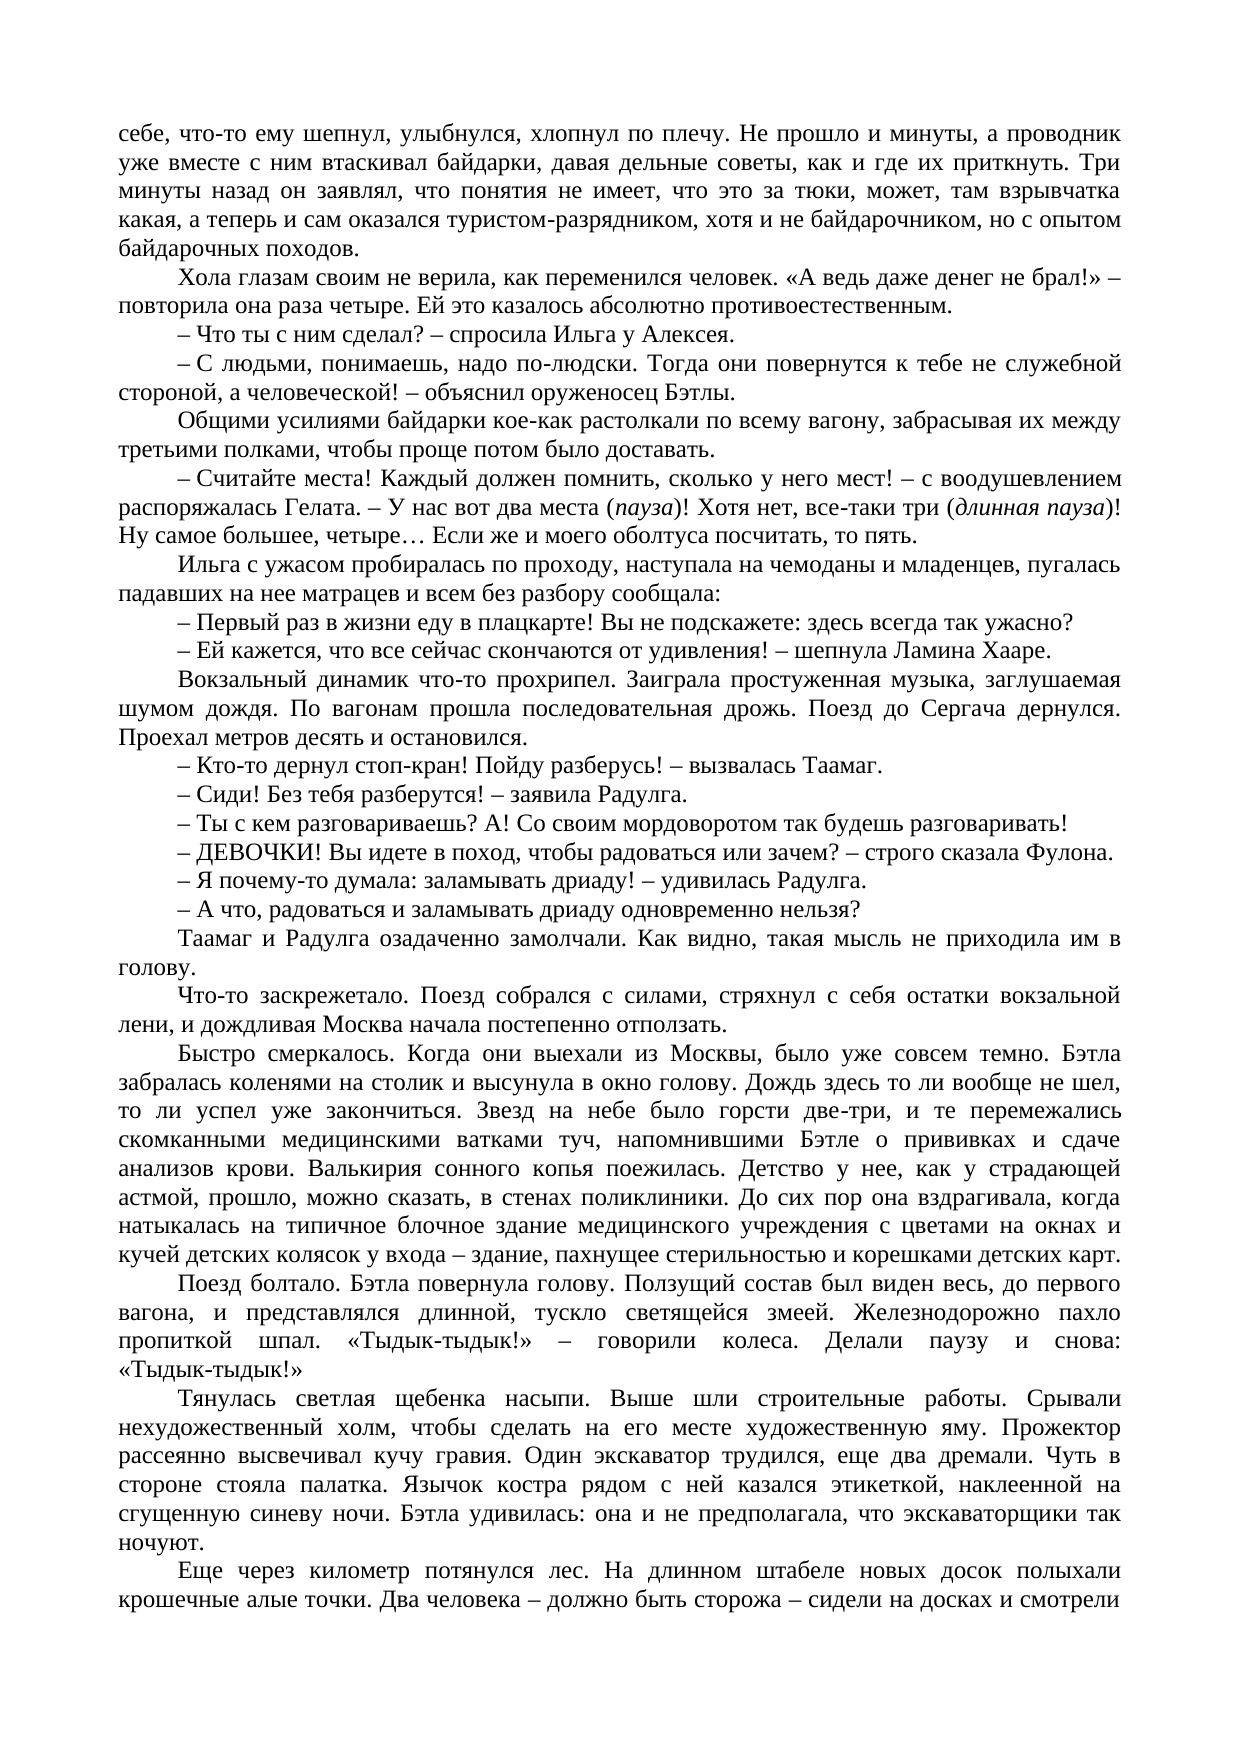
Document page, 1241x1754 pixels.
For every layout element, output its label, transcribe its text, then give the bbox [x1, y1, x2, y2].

text – Ей кажется, что все сейчас скончаются от удивления! – шепнула Ламина Хааре. [118, 636, 1122, 664]
text – Сиди! Без тебя разберутся! – заявила Радулга. [118, 779, 1122, 808]
text Общими усилиями байдарки кое‑как растолкали по всему вагону, забрасывая их между третьими полками, чтобы проще потом было доставать. [118, 406, 1122, 463]
text Таамаг и Радулга озадаченно замолчали. Как видно, такая мысль не приходила им в голову. [118, 923, 1122, 981]
text Что‑то заскрежетало. Поезд собрался с силами, стряхнул с себя остатки вокзальной лени, и дождливая Москва начала постепенно отползать. [118, 981, 1122, 1038]
text Быстро смеркалось. Когда они выехали из Москвы, было уже совсем темно. Бэтла забралась коленями на столик и высунула в окно голову. Дождь здесь то ли вообще не шел, то ли успел уже закончиться. Звезд на небе было горсти две‑три, и те перемежались скомканными медицинскими ватками туч, напомнившими Бэтле о прививках и сдаче анализов крови. Валькирия сонного копья поежилась. Детство у нее, как у страдающей астмой, прошло, можно сказать, в стенах поликлиники. До сих пор она вздрагивала, когда натыкалась на типичное блочное здание медицинского учреждения с цветами на окнах и кучей детских колясок у входа – здание, пахнущее стерильностью и корешками детских карт. [118, 1038, 1122, 1268]
text Поезд болтало. Бэтла повернула голову. Ползущий состав был виден весь, до первого вагона, и представлялся длинной, тускло светящейся змеей. Железнодорожно пахло пропиткой шпал. «Тыдык‑тыдык!» – говорили колеса. Делали паузу и снова: «Тыдык‑тыдык!» [118, 1268, 1122, 1383]
text Еще через километр потянулся лес. На длинном штабеле новых досок полыхали крошечные алые точки. Два человека – должно быть сторожа – сидели на досках и смотрели [118, 1556, 1122, 1613]
text – Ты с кем разговариваешь? А! Со своим мордоворотом так будешь разговаривать! [118, 808, 1122, 837]
text – Считайте места! Каждый должен помнить, сколько у него мест! – с воодушевлением распоряжалась Гелата. – У нас вот два места (пауза)! Хотя нет, все‑таки три (длинная пауза)! Ну самое большее, четыре… Если же и моего оболтуса посчитать, то пять. [118, 463, 1122, 549]
text – Что ты с ним сделал? – спросила Ильга у Алексея. [118, 319, 1122, 348]
text Вокзальный динамик что‑то прохрипел. Заиграла простуженная музыка, заглушаемая шумом дождя. По вагонам прошла последовательная дрожь. Поезд до Сергача дернулся. Проехал метров десять и остановился. [118, 664, 1122, 751]
text себе, что‑то ему шепнул, улыбнулся, хлопнул по плечу. Не прошло и минуты, а проводник уже вместе с ним втаскивал байдарки, давая дельные советы, как и где их приткнуть. Три минуты назад он заявлял, что понятия не имеет, что это за тюки, может, там взрывчатка какая, а теперь и сам оказался туристом‑разрядником, хотя и не байдарочником, но с опытом байдарочных походов. [118, 118, 1122, 262]
text – Кто‑то дернул стоп‑кран! Пойду разберусь! – вызвалась Таамаг. [118, 751, 1122, 779]
text – ДЕВОЧКИ! Вы идете в поход, чтобы радоваться или зачем? – строго сказала Фулона. [118, 837, 1122, 866]
text Хола глазам своим не верила, как переменился человек. «А ведь даже денег не брал!» – повторила она раза четыре. Ей это казалось абсолютно противоестественным. [118, 262, 1122, 319]
text – А что, радоваться и заламывать дриаду одновременно нельзя? [118, 894, 1122, 923]
text – С людьми, понимаешь, надо по‑людски. Тогда они повернутся к тебе не служебной стороной, а человеческой! – объяснил оруженосец Бэтлы. [118, 348, 1122, 406]
text Тянулась светлая щебенка насыпи. Выше шли строительные работы. Срывали нехудожественный холм, чтобы сделать на его месте художественную яму. Прожектор рассеянно высвечивал кучу гравия. Один экскаватор трудился, еще два дремали. Чуть в стороне стояла палатка. Язычок костра рядом с ней казался этикеткой, наклеенной на сгущенную синеву ночи. Бэтла удивилась: она и не предполагала, что экскаваторщики так ночуют. [118, 1383, 1122, 1556]
text – Я почему‑то думала: заламывать дриаду! – удивилась Радулга. [118, 866, 1122, 894]
text – Первый раз в жизни еду в плацкарте! Вы не подскажете: здесь всегда так ужасно? [118, 607, 1122, 636]
text Ильга с ужасом пробиралась по проходу, наступала на чемоданы и младенцев, пугалась падавших на нее матрацев и всем без разбору сообщала: [118, 549, 1122, 607]
